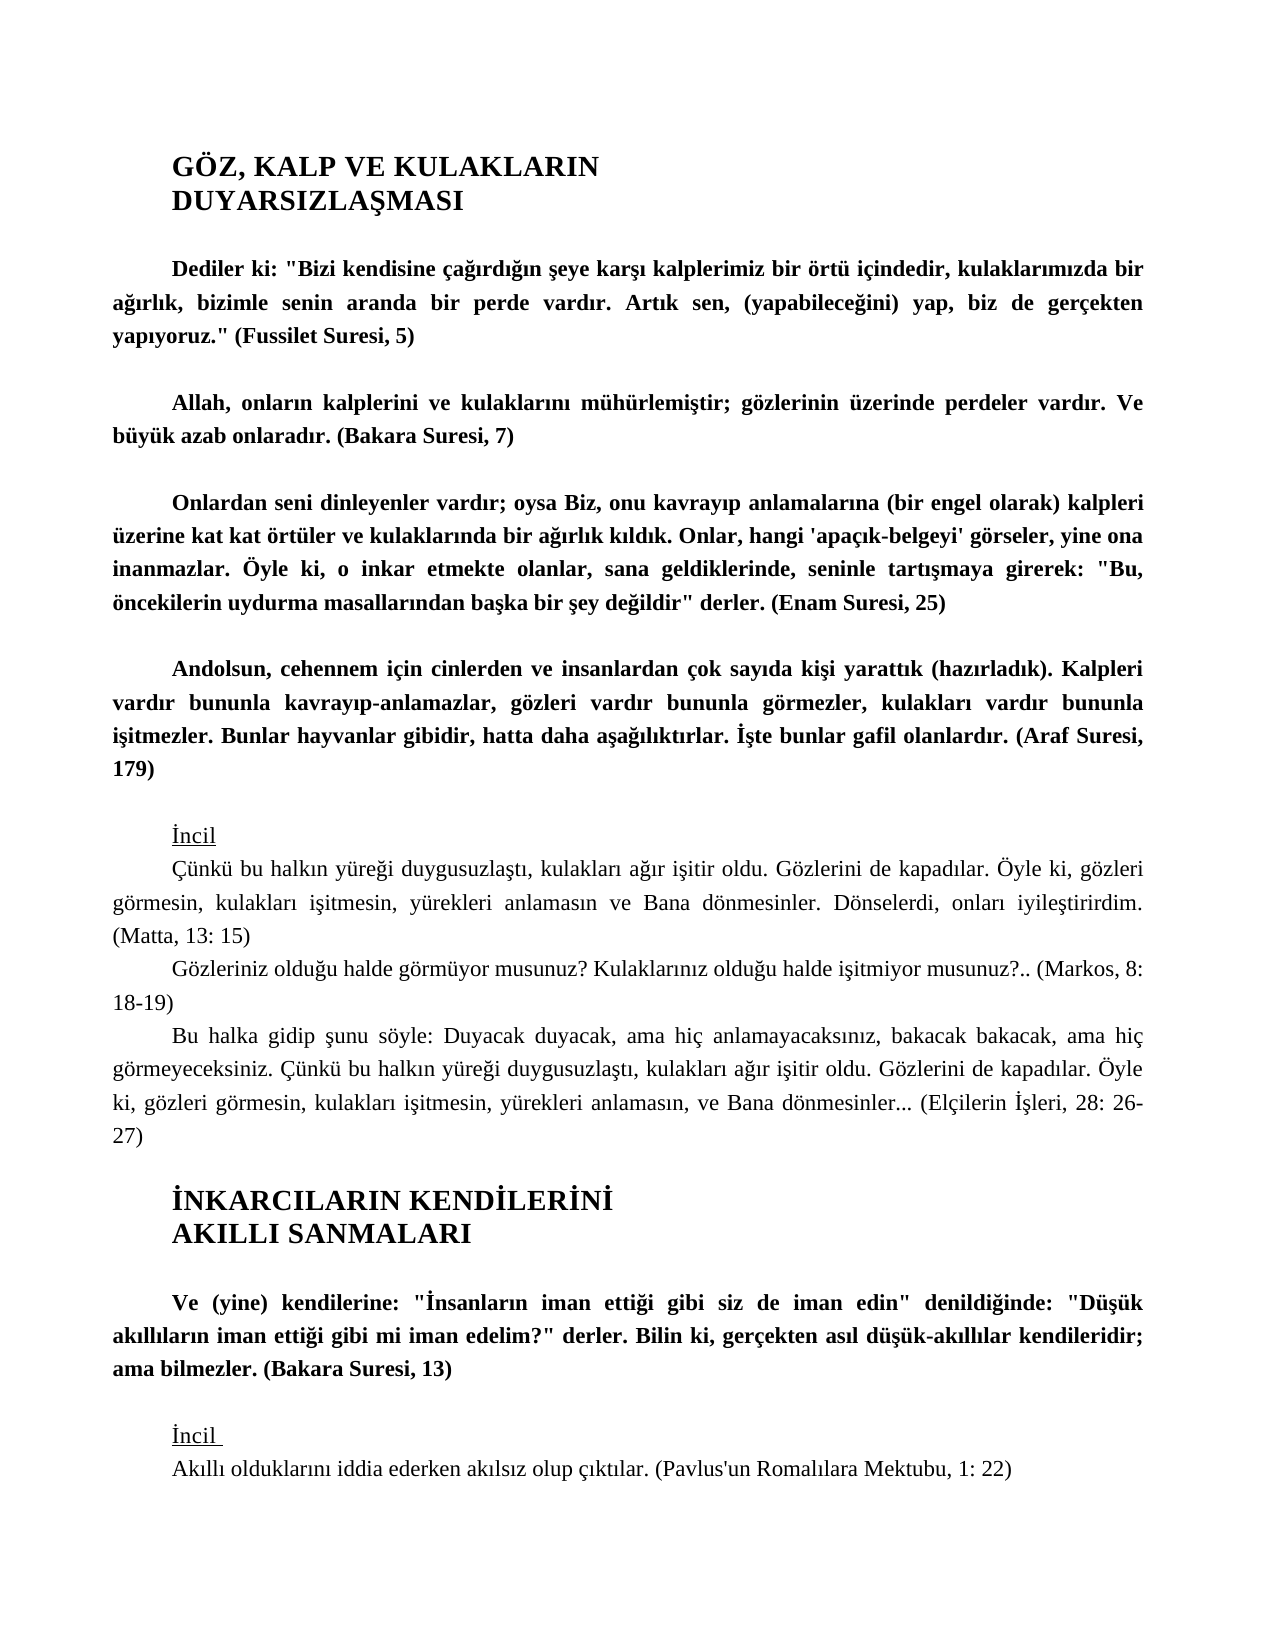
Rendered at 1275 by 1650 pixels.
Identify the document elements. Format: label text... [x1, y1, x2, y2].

text AKILLI SANMALARI [112, 1217, 1145, 1250]
text Çünkü bu halkın yüreği duygusuzlaştı, kulakları ağır işitir oldu. Gözlerini de kapadılar. Öyle ki, gözleri görmesin, kulakları işitmesin, yürekleri anlamasın ve Bana dönmesinler. Dönselerdi, onları iyileştirirdim. (Matta, 13: 15) [112, 850, 1145, 950]
text Onlardan seni dinleyenler vardır; oysa Biz, onu kavrayıp anlamalarına (bir engel olarak) kalpleri üzerine kat kat örtüler ve kulaklarında bir ağırlık kıldık. Onlar, hangi 'apaçık-belgeyi' görseler, yine ona inanmazlar. Öyle ki, o inkar etmekte olanlar, sana geldiklerinde, seninle tartışmaya girerek: "Bu, öncekilerin uydurma masallarından başka bir şey değildir" derler. (Enam Suresi, 25) [112, 483, 1145, 617]
text Akıllı olduklarını iddia ederken akılsız olup çıktılar. (Pavlus'un Romalılara Mektubu, 1: 22) [112, 1450, 1145, 1483]
text İncil [112, 817, 1145, 850]
text Dediler ki: "Bizi kendisine çağırdığın şeye karşı kalplerimiz bir örtü içindedir, kulaklarımızda bir ağırlık, bizimle senin aranda bir perde vardır. Artık sen, (yapabileceğini) yap, biz de gerçekten yapıyoruz." (Fussilet Suresi, 5) [112, 250, 1145, 350]
text İncil [112, 1417, 1145, 1450]
text DUYARSIZLAŞMASI [112, 183, 1145, 217]
text Gözleriniz olduğu halde görmüyor musunuz? Kulaklarınız olduğu halde işitmiyor musunuz?.. (Markos, 8: 18-19) [112, 950, 1145, 1017]
text Ve (yine) kendilerine: "İnsanların iman ettiği gibi siz de iman edin" denildiğinde: "Düşük akıllıların iman ettiği gibi mi iman edelim?" derler. Bilin ki, gerçekten asıl düşük-akıllılar kendileridir; ama bilmezler. (Bakara Suresi, 13) [112, 1283, 1145, 1383]
text GÖZ, KALP VE KULAKLARIN [112, 150, 1145, 183]
text Bu halka gidip şunu söyle: Duyacak duyacak, ama hiç anlamayacaksınız, bakacak bakacak, ama hiç görmeyeceksiniz. Çünkü bu halkın yüreği duygusuzlaştı, kulakları ağır işitir oldu. Gözlerini de kapadılar. Öyle ki, gözleri görmesin, kulakları işitmesin, yürekleri anlamasın, ve Bana dönmesinler... (Elçilerin İşleri, 28: 26-27) [112, 1017, 1145, 1150]
text Allah, onların kalplerini ve kulaklarını mühürlemiştir; gözlerinin üzerinde perdeler vardır. Ve büyük azab onlaradır. (Bakara Suresi, 7) [112, 383, 1145, 450]
text Andolsun, cehennem için cinlerden ve insanlardan çok sayıda kişi yarattık (hazırladık). Kalpleri vardır bununla kavrayıp-anlamazlar, gözleri vardır bununla görmezler, kulakları vardır bununla işitmezler. Bunlar hayvanlar gibidir, hatta daha aşağılıktırlar. İşte bunlar gafil olanlardır. (Araf Suresi, 179) [112, 650, 1145, 783]
text İNKARCILARIN KENDİLERİNİ [112, 1183, 1145, 1217]
